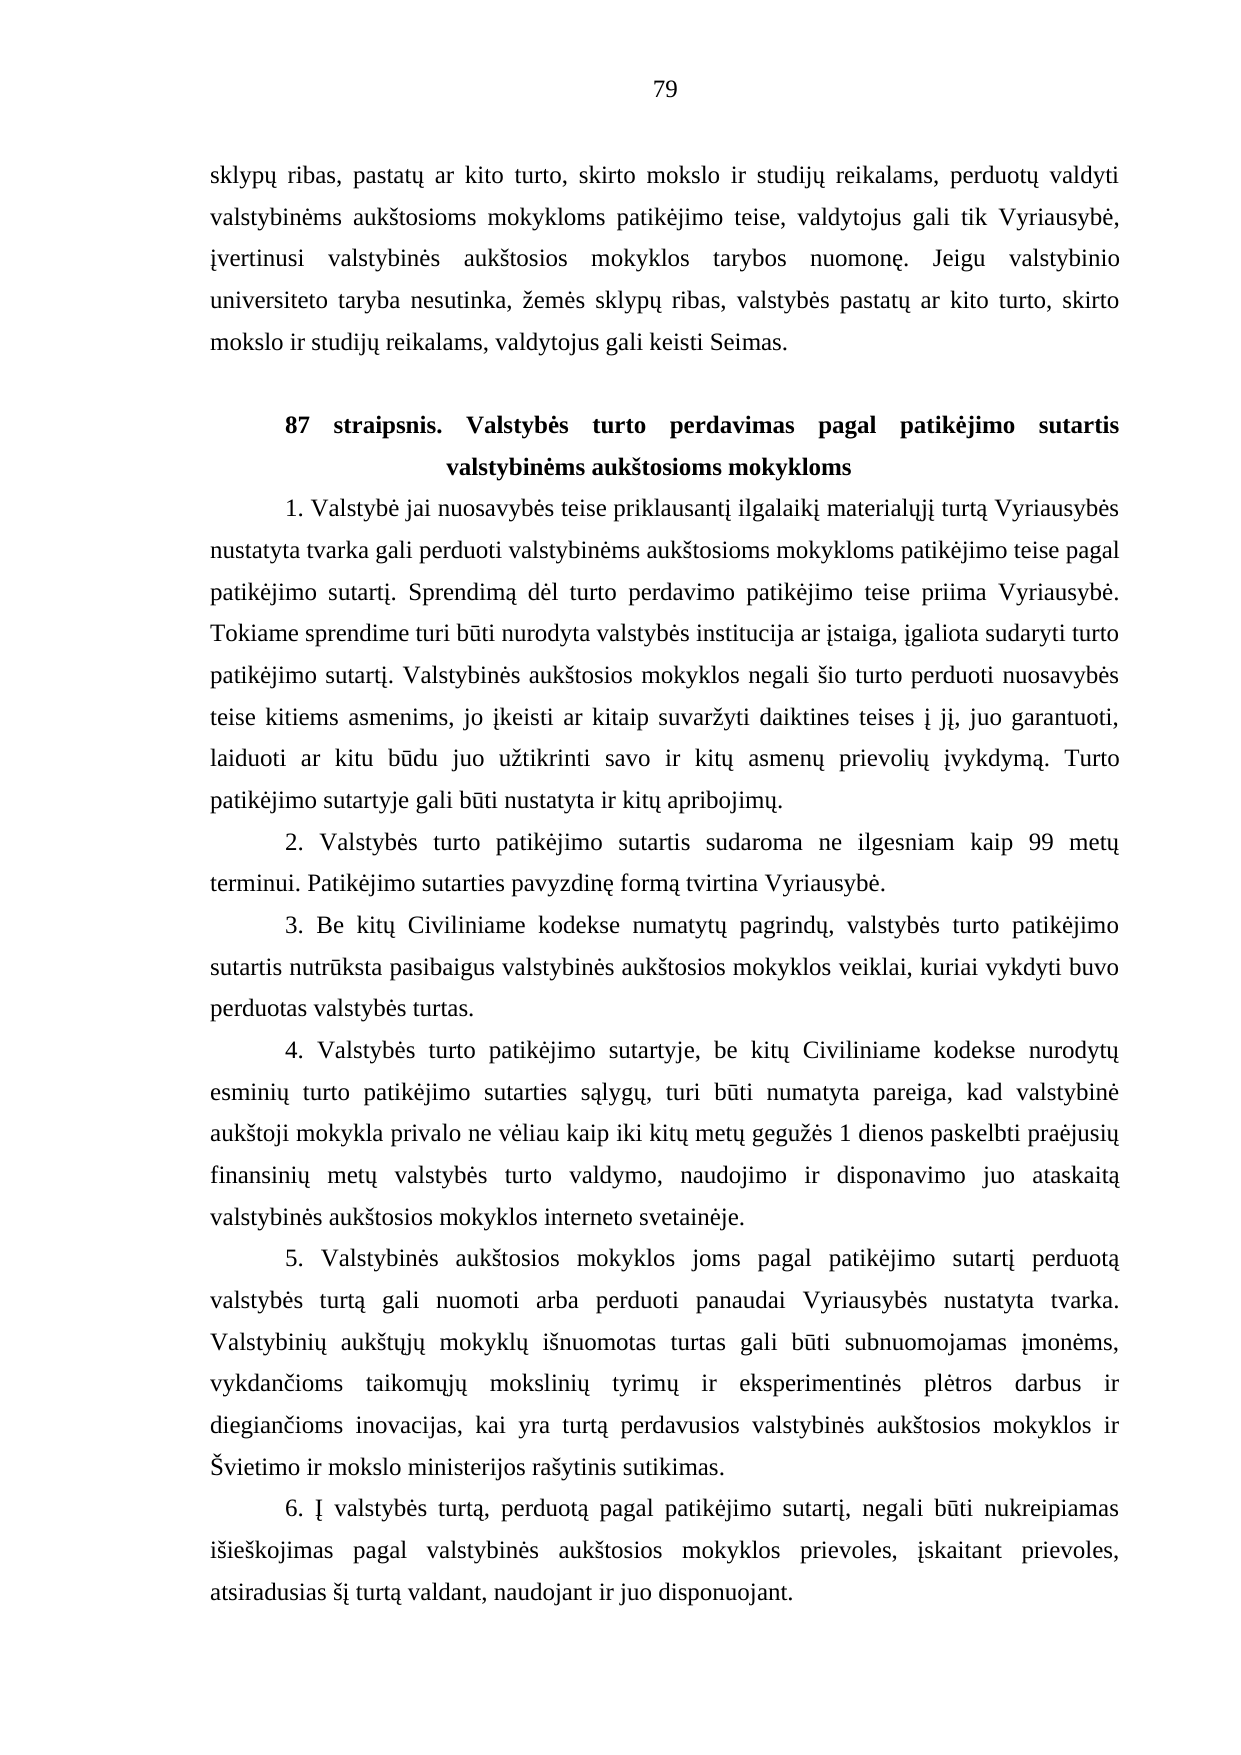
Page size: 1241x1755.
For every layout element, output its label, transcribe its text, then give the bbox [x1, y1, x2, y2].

text 6. Į valstybės turtą, perduotą pagal patikėjimo sutartį, negali būti nukreipiamas išieškojimas pagal valstybinės aukštosios mokyklos prievoles, įskaitant prievoles, atsiradusias šį turtą valdant, naudojant ir juo disponuojant. [210, 1483, 1120, 1608]
text 87 straipsnis. Valstybės turto perdavimas pagal patikėjimo sutartis valstybinėms aukštosioms mokykloms [285, 400, 1120, 483]
text 3. Be kitų Civiliniame kodekse numatytų pagrindų, valstybės turto patikėjimo sutartis nutrūksta pasibaigus valstybinės aukštosios mokyklos veiklai, kuriai vykdyti buvo perduotas valstybės turtas. [210, 900, 1120, 1025]
text sklypų ribas, pastatų ar kito turto, skirto mokslo ir studijų reikalams, perduotų valdyti valstybinėms aukštosioms mokykloms patikėjimo teise, valdytojus gali tik Vyriausybė, įvertinusi valstybinės aukštosios mokyklos tarybos nuomonę. Jeigu valstybinio universiteto taryba nesutinka, žemės sklypų ribas, valstybės pastatų ar kito turto, skirto mokslo ir studijų reikalams, valdytojus gali keisti Seimas. [210, 150, 1120, 358]
text 5. Valstybinės aukštosios mokyklos joms pagal patikėjimo sutartį perduotą valstybės turtą gali nuomoti arba perduoti panaudai Vyriausybės nustatyta tvarka. Valstybinių aukštųjų mokyklų išnuomotas turtas gali būti subnuomojamas įmonėms, vykdančioms taikomųjų mokslinių tyrimų ir eksperimentinės plėtros darbus ir diegiančioms inovacijas, kai yra turtą perdavusios valstybinės aukštosios mokyklos ir Švietimo ir mokslo ministerijos rašytinis sutikimas. [210, 1233, 1120, 1483]
text 1. Valstybė jai nuosavybės teise priklausantį ilgalaikį materialųjį turtą Vyriausybės nustatyta tvarka gali perduoti valstybinėms aukštosioms mokykloms patikėjimo teise pagal patikėjimo sutartį. Sprendimą dėl turto perdavimo patikėjimo teise priima Vyriausybė. Tokiame sprendime turi būti nurodyta valstybės institucija ar įstaiga, įgaliota sudaryti turto patikėjimo sutartį. Valstybinės aukštosios mokyklos negali šio turto perduoti nuosavybės teise kitiems asmenims, jo įkeisti ar kitaip suvaržyti daiktines teises į jį, juo garantuoti, laiduoti ar kitu būdu juo užtikrinti savo ir kitų asmenų prievolių įvykdymą. Turto patikėjimo sutartyje gali būti nustatyta ir kitų apribojimų. [210, 483, 1120, 817]
text 2. Valstybės turto patikėjimo sutartis sudaroma ne ilgesniam kaip 99 metų terminui. Patikėjimo sutarties pavyzdinę formą tvirtina Vyriausybė. [210, 817, 1120, 900]
text 4. Valstybės turto patikėjimo sutartyje, be kitų Civiliniame kodekse nurodytų esminių turto patikėjimo sutarties sąlygų, turi būti numatyta pareiga, kad valstybinė aukštoji mokykla privalo ne vėliau kaip iki kitų metų gegužės 1 dienos paskelbti praėjusių finansinių metų valstybės turto valdymo, naudojimo ir disponavimo juo ataskaitą valstybinės aukštosios mokyklos interneto svetainėje. [210, 1025, 1120, 1233]
